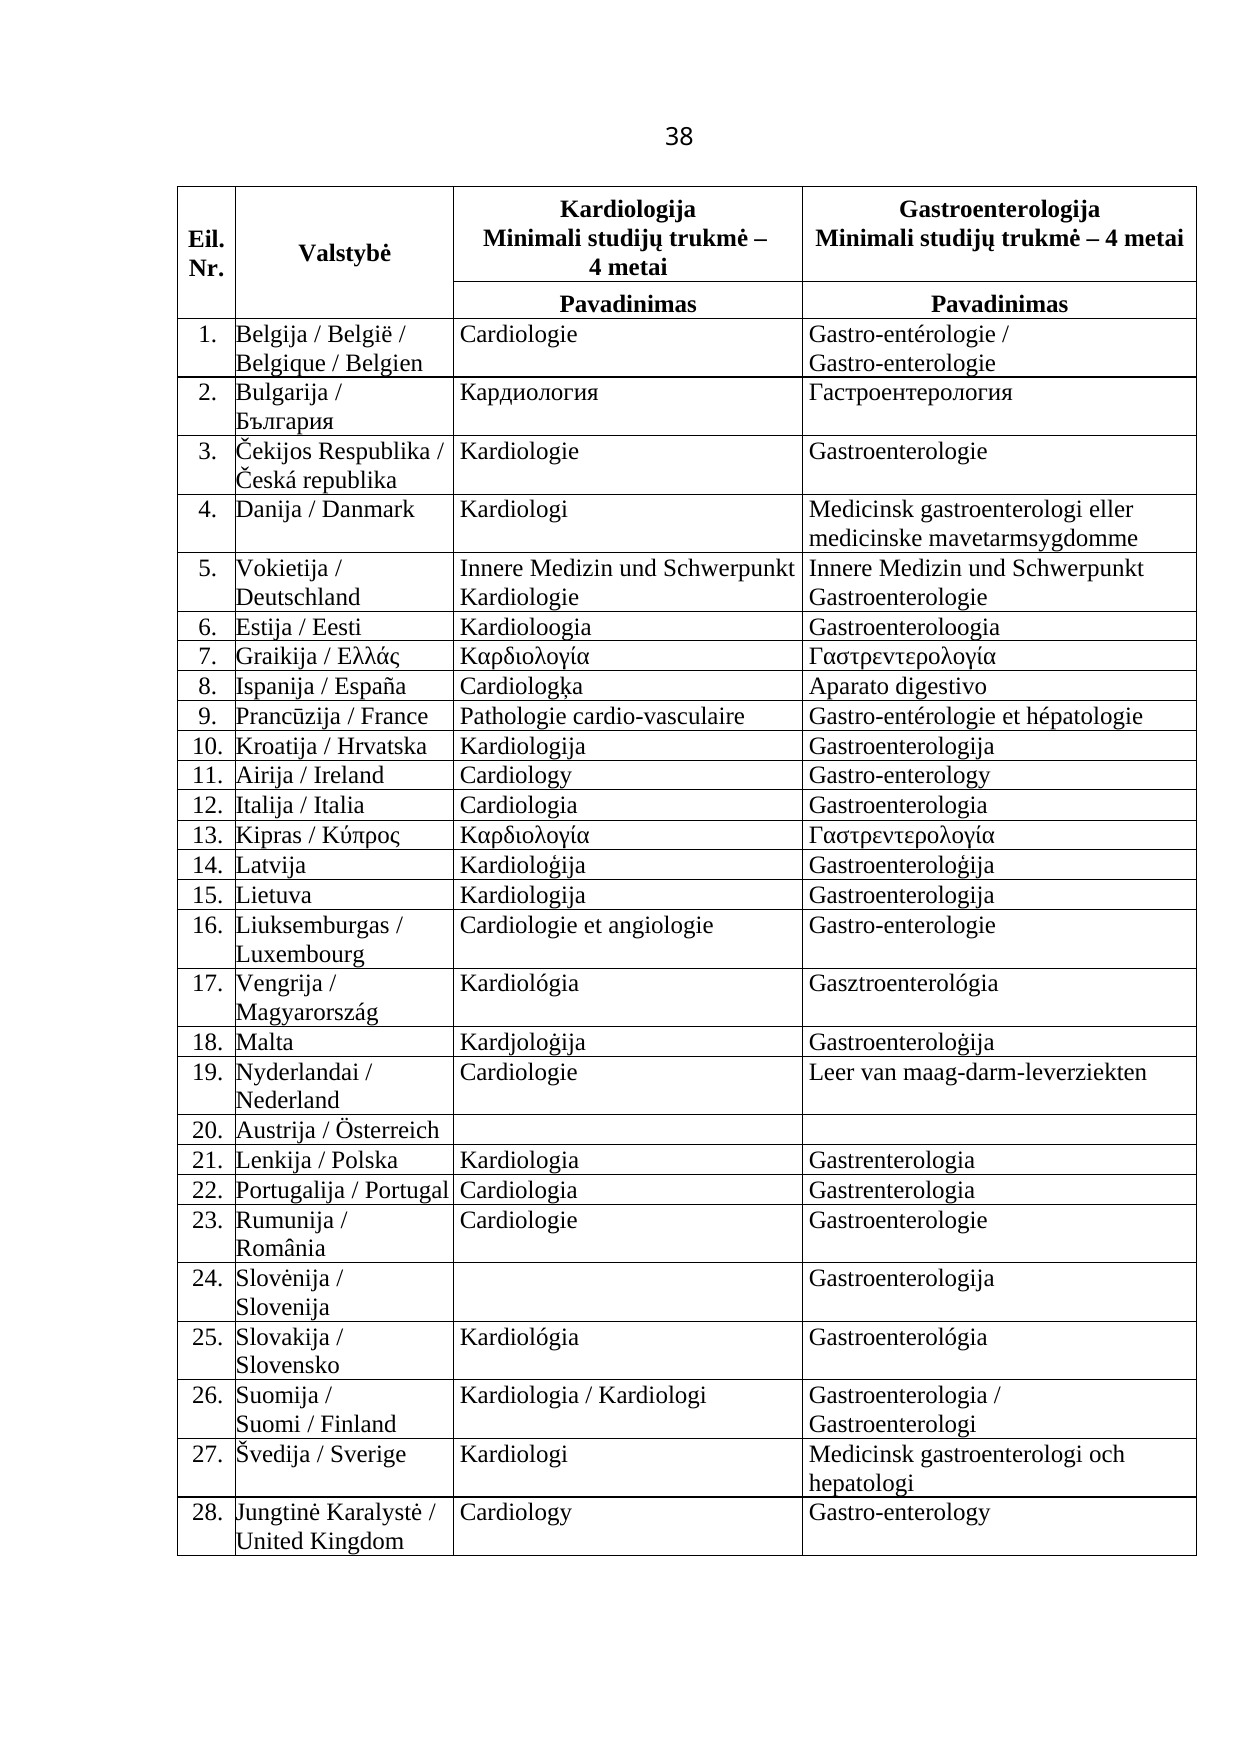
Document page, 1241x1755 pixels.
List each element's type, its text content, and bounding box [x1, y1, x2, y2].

table_cell Danija / Danmark [236, 495, 453, 552]
table_cell 4. [178, 495, 235, 552]
table_cell 9. [178, 701, 235, 730]
table_cell 13. [178, 821, 235, 849]
table_cell Švedija / Sverige [236, 1439, 453, 1496]
table_cell Gastroenterologija [803, 880, 1196, 909]
table_cell Gastro-enterology [803, 761, 1196, 789]
table_cell Medicinsk gastroenterologi och hepatologi [803, 1439, 1196, 1496]
table_cell [454, 1263, 802, 1321]
table_cell Kardiológia [454, 969, 802, 1026]
table_cell Kroatija / Hrvatska [236, 731, 453, 759]
table_cell 28. [178, 1498, 235, 1555]
table_cell Gastroenterologie [803, 1205, 1196, 1262]
table_cell Kardiologia / Kardiologi [454, 1380, 802, 1438]
table_cell Cardiology [454, 761, 802, 789]
table_cell Liuksemburgas / Luxembourg [236, 910, 453, 967]
table_cell Austrija / Österreich [236, 1115, 453, 1144]
table_cell Kardjoloġija [454, 1027, 802, 1056]
table_cell Lietuva [236, 880, 453, 909]
table_cell Kardiologie [454, 436, 802, 493]
table_cell 19. [178, 1057, 235, 1114]
table_cell 7. [178, 641, 235, 670]
table_cell Pavadinimas [454, 282, 802, 318]
table_cell Pathologie cardio-vasculaire [454, 701, 802, 730]
table_cell 2. [178, 378, 235, 435]
table_cell Γαστρεντερολογία [803, 821, 1196, 849]
table_cell 24. [178, 1263, 235, 1321]
table_cell Čekijos Respublika / Česká republika [236, 436, 453, 493]
table_header Valstybė [236, 187, 453, 318]
table_cell Jungtinė Karalystė / United Kingdom [236, 1498, 453, 1555]
table_cell Rumunija / România [236, 1205, 453, 1262]
table_cell Gastroenterologija [803, 731, 1196, 759]
table_cell Latvija [236, 850, 453, 879]
table_cell Belgija / België / Belgique / Belgien [236, 319, 453, 376]
table_header Gastroenterologija Minimali studijų trukmė – 4 metai [803, 187, 1196, 281]
table_cell Gasztroenterológia [803, 969, 1196, 1026]
table_cell Italija / Italia [236, 790, 453, 819]
table_cell Cardiologie [454, 319, 802, 376]
table_cell Suomija / Suomi / Finland [236, 1380, 453, 1438]
table_cell 21. [178, 1145, 235, 1174]
table_cell 12. [178, 790, 235, 819]
table_cell Гастроентерология [803, 378, 1196, 435]
table_cell 8. [178, 671, 235, 700]
table_cell Kardiológia [454, 1322, 802, 1379]
table_cell 11. [178, 761, 235, 789]
table_cell Kardiologija [454, 731, 802, 759]
table_cell Slovakija / Slovensko [236, 1322, 453, 1379]
table_cell Καρδιολογία [454, 821, 802, 849]
table_cell Kardiologi [454, 495, 802, 552]
table_cell Καρδιoλoγία [454, 641, 802, 670]
table_cell Cardiologķa [454, 671, 802, 700]
table_cell Gastrenterologia [803, 1145, 1196, 1174]
table_cell 5. [178, 553, 235, 611]
table_cell Aparato digestivo [803, 671, 1196, 700]
table_cell Kardioloogia [454, 612, 802, 640]
table_cell 15. [178, 880, 235, 909]
table_cell Gastro-enterology [803, 1498, 1196, 1555]
table_cell Innere Medizin und Schwerpunkt Kardiologie [454, 553, 802, 611]
table_cell 14. [178, 850, 235, 879]
table_cell Slovėnija / Slovenija [236, 1263, 453, 1321]
table_cell Gastro-enterologie [803, 910, 1196, 967]
table_cell 3. [178, 436, 235, 493]
table_cell Medicinsk gastroenterologi eller medicinske mavetarmsygdomme [803, 495, 1196, 552]
table_cell Cardiology [454, 1498, 802, 1555]
table_cell Bulgarija / България [236, 378, 453, 435]
table_cell Gastroenterologia [803, 790, 1196, 819]
table_cell Innere Medizin und Schwerpunkt Gastroenterologie [803, 553, 1196, 611]
table_cell 18. [178, 1027, 235, 1056]
table_cell Gastroenteroloģija [803, 850, 1196, 879]
table_cell Gastroenteroloġija [803, 1027, 1196, 1056]
table_cell Estija / Eesti [236, 612, 453, 640]
table_cell Vengrija / Magyarország [236, 969, 453, 1026]
table_cell Gastroenterologia / Gastroenterologi [803, 1380, 1196, 1438]
table_cell 6. [178, 612, 235, 640]
table_cell Gastro-entérologie / Gastro-enterologie [803, 319, 1196, 376]
table_cell [454, 1115, 802, 1144]
table_cell 26. [178, 1380, 235, 1438]
table_cell Leer van maag-darm-leverziekten [803, 1057, 1196, 1114]
table_cell Cardiologia [454, 790, 802, 819]
table_cell [803, 1115, 1196, 1144]
table_cell Kipras / Κύπρος [236, 821, 453, 849]
table_cell Pavadinimas [803, 282, 1196, 318]
table_cell Cardiologie et angiologie [454, 910, 802, 967]
table_cell Gastrenterologia [803, 1175, 1196, 1204]
table_cell Gastroenterologija [803, 1263, 1196, 1321]
table_cell 25. [178, 1322, 235, 1379]
table_cell Malta [236, 1027, 453, 1056]
table_cell Ispanija / España [236, 671, 453, 700]
table_cell Prancūzija / France [236, 701, 453, 730]
table_cell 27. [178, 1439, 235, 1496]
table_cell Lenkija / Polska [236, 1145, 453, 1174]
table_cell Cardiologie [454, 1057, 802, 1114]
table_cell Кардиология [454, 378, 802, 435]
table_cell Graikija / Ελλάς [236, 641, 453, 670]
table_cell Kardiologija [454, 880, 802, 909]
table_cell 20. [178, 1115, 235, 1144]
table_cell Kardiologia [454, 1145, 802, 1174]
table_cell Γαστρεvτερoλoγία [803, 641, 1196, 670]
table_cell Kardioloģija [454, 850, 802, 879]
table_cell Kardiologi [454, 1439, 802, 1496]
table_cell Gastroenterologie [803, 436, 1196, 493]
table_cell Airija / Ireland [236, 761, 453, 789]
table_cell 22. [178, 1175, 235, 1204]
table_cell Portugalija / Portugal [236, 1175, 453, 1204]
table_cell Gastro-entérologie et hépatologie [803, 701, 1196, 730]
table_cell 17. [178, 969, 235, 1026]
table_cell 16. [178, 910, 235, 967]
table_header Kardiologija Minimali studijų trukmė – 4 metai [454, 187, 802, 281]
table_cell Cardiologie [454, 1205, 802, 1262]
table_cell Gastroenteroloogia [803, 612, 1196, 640]
table_cell 1. [178, 319, 235, 376]
table_cell Nyderlandai / Nederland [236, 1057, 453, 1114]
table_cell 10. [178, 731, 235, 759]
table_cell Vokietija / Deutschland [236, 553, 453, 611]
table_header Eil. Nr. [178, 187, 235, 318]
table_cell 23. [178, 1205, 235, 1262]
table_cell Cardiologia [454, 1175, 802, 1204]
table_cell Gastroenterológia [803, 1322, 1196, 1379]
